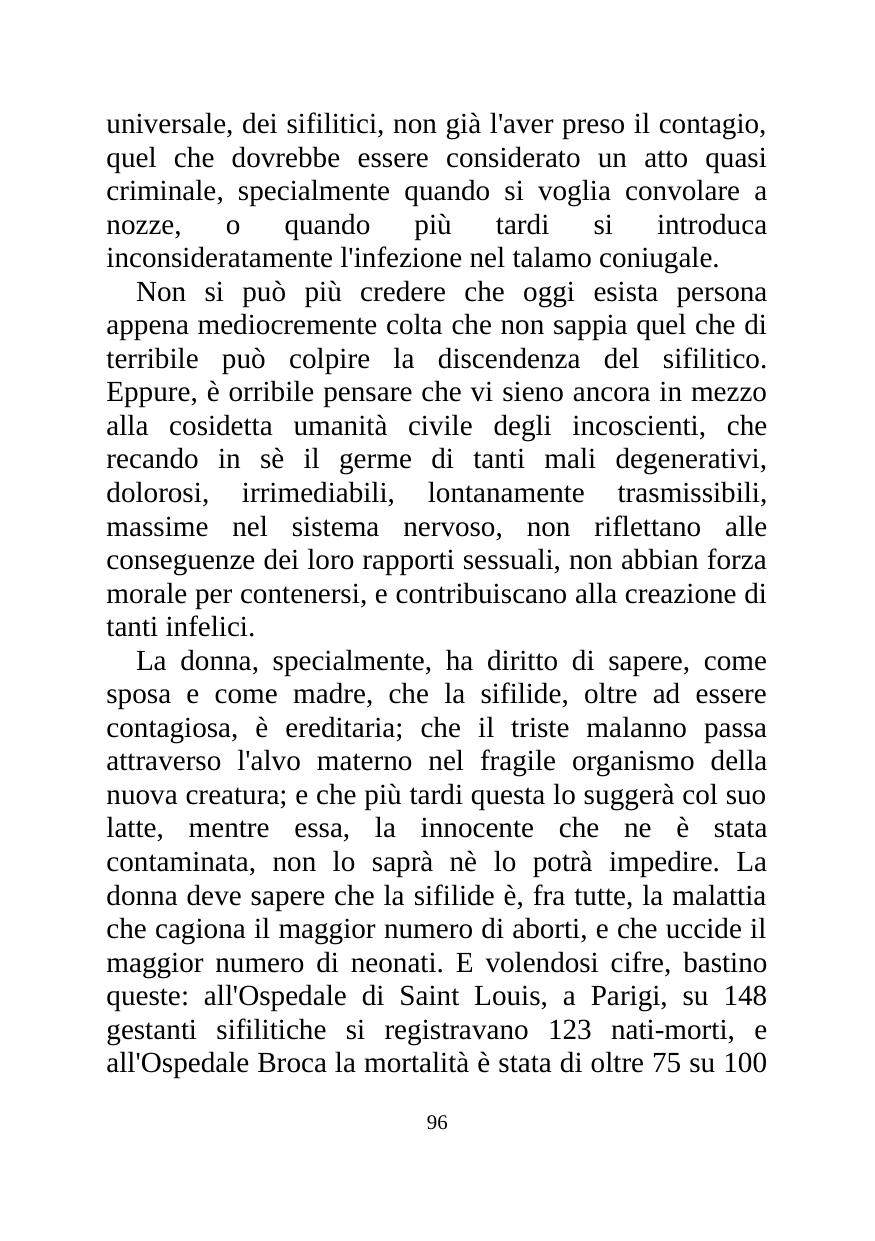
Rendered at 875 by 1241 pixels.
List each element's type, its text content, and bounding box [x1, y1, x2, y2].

text Non si può più credere che oggi esista persona appena mediocremente colta che non sappia quel che di terribile può colpire la discendenza del sifilitico. Eppure, è orribile pensare che vi sieno ancora in mezzo alla cosidetta umanità civile degli incoscienti, che recando in sè il germe di tanti mali degenerativi, dolorosi, irrimediabili, lontanamente trasmissibili, massime nel sistema nervoso, non riflettano alle conseguenze dei loro rapporti sessuali, non abbian forza morale per contenersi, e contribuiscano alla creazione di tanti infelici. [106, 274, 768, 643]
text La donna, specialmente, ha diritto di sapere, come sposa e come madre, che la sifilide, oltre ad essere contagiosa, è ereditaria; che il triste malanno passa attraverso l'alvo materno nel fragile organismo della nuova creatura; e che più tardi questa lo suggerà col suo latte, mentre essa, la innocente che ne è stata contaminata, non lo saprà nè lo potrà impedire. La donna deve sapere che la sifilide è, fra tutte, la malattia che cagiona il maggior numero di aborti, e che uccide il maggior numero di neonati. E volendosi cifre, bastino queste: all'Ospedale di Saint Louis, a Parigi, su 148 gestanti sifilitiche si registravano 123 nati-morti, e all'Ospedale Broca la mortalità è stata di oltre 75 su 100 [106, 643, 768, 1079]
text universale, dei sifilitici, non già l'aver preso il contagio, quel che dovrebbe essere considerato un atto quasi criminale, specialmente quando si voglia convolare a nozze, o quando più tardi si introduca inconsideratamente l'infezione nel talamo coniugale. [106, 106, 768, 274]
